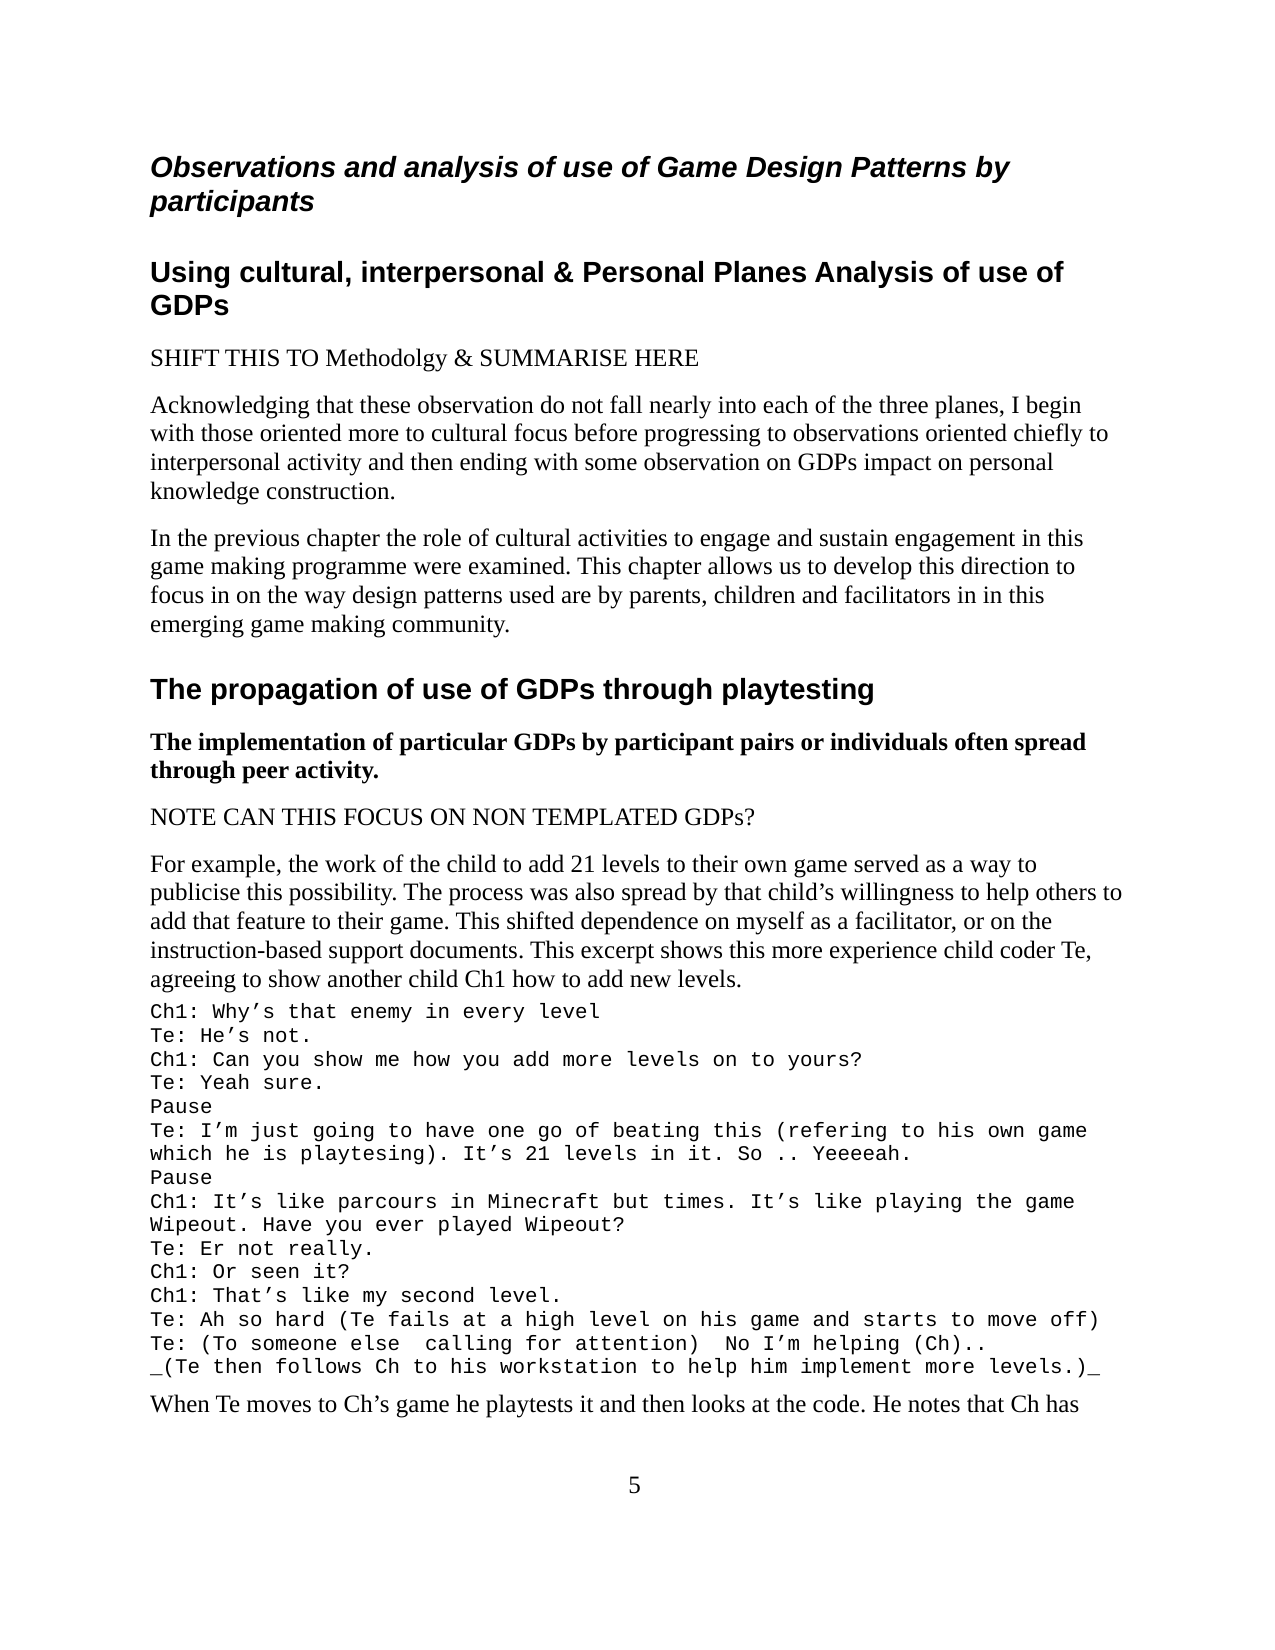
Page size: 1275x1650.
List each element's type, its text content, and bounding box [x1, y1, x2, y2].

text In the previous chapter the role of cultural activities to engage and sustain engagement in this game making programme were examined. This chapter allows us to develop this direction to focus in on the way design patterns used are by parents, children and facilitators in in this emerging game making community. [150, 523, 1125, 638]
text Te: I’m just going to have one go of beating this (refering to his own game which he is playtesing). It’s 21 levels in it. So .. Yeeeeah. [150, 1120, 1125, 1167]
text NOTE CAN THIS FOCUS ON NON TEMPLATED GDPs? [150, 802, 1125, 831]
text Ch1: Why’s that enemy in every level [150, 1001, 1125, 1025]
text Ch1: It’s like parcours in Minecraft but times. It’s like playing the game Wipeout. Have you ever played Wipeout? [150, 1191, 1125, 1238]
text SHIFT THIS TO Methodolgy & SUMMARISE HERE [150, 343, 1125, 372]
text Te: He’s not. [150, 1025, 1125, 1049]
text Pause [150, 1167, 1125, 1191]
text Acknowledging that these observation do not fall nearly into each of the three planes, I begin with those oriented more to cultural focus before progressing to observations oriented chiefly to interpersonal activity and then ending with some observation on GDPs impact on personal knowledge construction. [150, 390, 1125, 505]
subtitle Using cultural, interpersonal & Personal Planes Analysis of use of GDPs [150, 254, 1125, 322]
text Te: Er not really. [150, 1238, 1125, 1262]
text For example, the work of the child to add 21 levels to their own game served as a way to publicise this possibility. The process was also spread by that child’s willingness to help others to add that feature to their game. This shifted dependence on myself as a facilitator, or on the instruction-based support documents. This excerpt shows this more experience child coder Te, agreeing to show another child Ch1 how to add new levels. [150, 849, 1125, 992]
text The implementation of particular GDPs by participant pairs or individuals often spread through peer activity. [150, 727, 1125, 784]
text Te: Yeah sure. [150, 1072, 1125, 1096]
subtitle The propagation of use of GDPs through playtesting [150, 672, 1125, 705]
text When Te moves to Ch’s game he playtests it and then looks at the code. He notes that Ch has [150, 1389, 1125, 1417]
subtitle Observations and analysis of use of Game Design Patterns by participants [150, 150, 1125, 217]
text Te: (To someone else calling for attention) No I’m helping (Ch).. [150, 1332, 1125, 1356]
text Ch1: Or seen it? [150, 1262, 1125, 1285]
text _(Te then follows Ch to his workstation to help him implement more levels.)_ [150, 1356, 1125, 1380]
text Ch1: Can you show me how you add more levels on to yours? [150, 1049, 1125, 1072]
text Pause [150, 1096, 1125, 1120]
text Ch1: That’s like my second level. [150, 1285, 1125, 1309]
text Te: Ah so hard (Te fails at a high level on his game and starts to move off) [150, 1309, 1125, 1332]
